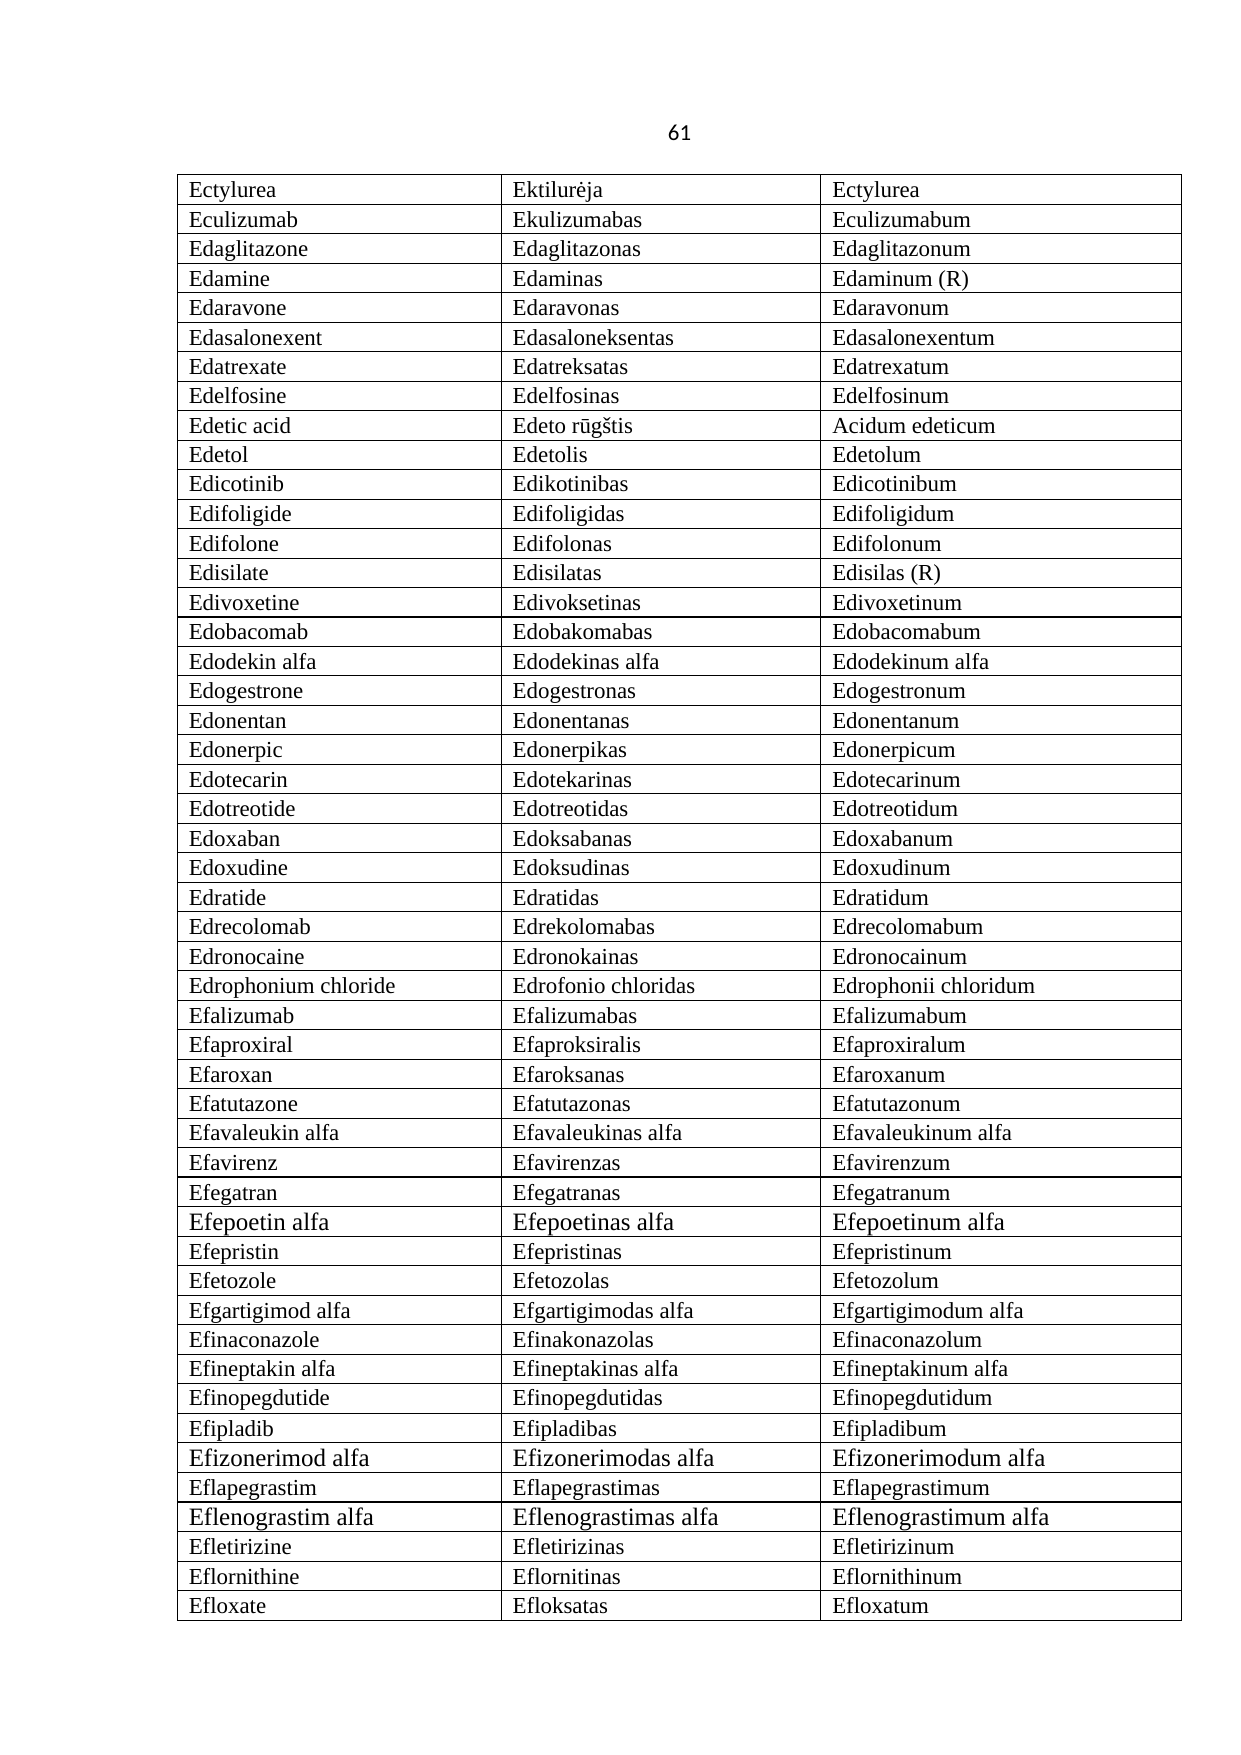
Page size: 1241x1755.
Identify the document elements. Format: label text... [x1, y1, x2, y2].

table_cell Efegatran [178, 1178, 501, 1206]
table_cell Edratidum [821, 883, 1181, 911]
table_cell Edetolum [821, 441, 1181, 469]
table_cell Efalizumabum [821, 1001, 1181, 1029]
table_cell Ektilurėja [502, 175, 820, 204]
table_cell Efineptakinas alfa [502, 1355, 820, 1383]
table_cell Edaravonas [502, 293, 820, 322]
table_cell Efepoetin alfa [178, 1207, 501, 1236]
table_cell Edifoligidum [821, 500, 1181, 528]
table_cell Edogestrone [178, 676, 501, 705]
table_cell Efloxate [178, 1591, 501, 1619]
table_cell Efetozolum [821, 1266, 1181, 1295]
table_cell Edotecarinum [821, 765, 1181, 793]
table_cell Edaglitazonas [502, 234, 820, 263]
table_cell Efaroxanum [821, 1060, 1181, 1088]
table_cell Efepoetinas alfa [502, 1207, 820, 1236]
table_cell Efavaleukinas alfa [502, 1119, 820, 1147]
table_cell Efatutazonum [821, 1089, 1181, 1117]
table_cell Efinopegdutidum [821, 1384, 1181, 1413]
table_cell Efavaleukin alfa [178, 1119, 501, 1147]
table_cell Edoxabanum [821, 824, 1181, 852]
table_cell Edelfosinum [821, 382, 1181, 410]
table_cell Edifolone [178, 529, 501, 557]
table_cell Edratide [178, 883, 501, 911]
table_cell Edicotinib [178, 470, 501, 498]
table_cell Efaproksiralis [502, 1030, 820, 1058]
table_cell Edogestronas [502, 676, 820, 705]
table_cell Eflornithine [178, 1562, 501, 1590]
table_cell Efinopegdutide [178, 1384, 501, 1413]
table_cell Edaglitazone [178, 234, 501, 263]
table_cell Eflenograstimas alfa [502, 1503, 820, 1531]
table_cell Edogestronum [821, 676, 1181, 705]
table_cell Efaproxiral [178, 1030, 501, 1058]
table_cell Edotekarinas [502, 765, 820, 793]
table_cell Edifoligidas [502, 500, 820, 528]
table_cell Edronokainas [502, 942, 820, 970]
table_cell Edotreotide [178, 794, 501, 823]
table_cell Edratidas [502, 883, 820, 911]
table_cell Edatrexatum [821, 352, 1181, 381]
table_cell Efatutazone [178, 1089, 501, 1117]
table_cell Efineptakin alfa [178, 1355, 501, 1383]
table_cell Edeto rūgštis [502, 411, 820, 439]
table_cell Efaproxiralum [821, 1030, 1181, 1058]
table_cell Edivoxetinum [821, 588, 1181, 616]
table_cell Efizonerimod alfa [178, 1443, 501, 1472]
table_cell Edonerpikas [502, 735, 820, 764]
table_cell Edamine [178, 264, 501, 292]
table_cell Eflenograstimum alfa [821, 1503, 1181, 1531]
table_cell Efloksatas [502, 1591, 820, 1619]
table_cell Edatreksatas [502, 352, 820, 381]
table_cell Edaminum (R) [821, 264, 1181, 292]
table_cell Edonentan [178, 706, 501, 734]
table_cell Acidum edeticum [821, 411, 1181, 439]
table_cell Edodekinum alfa [821, 647, 1181, 675]
table_cell Efavirenzas [502, 1148, 820, 1176]
table_cell Ectylurea [821, 175, 1181, 204]
table_cell Efinaconazole [178, 1325, 501, 1354]
table_cell Efletirizine [178, 1532, 501, 1561]
table_cell Efepristinum [821, 1237, 1181, 1265]
table_cell Edobacomabum [821, 618, 1181, 646]
table_cell Eflornitinas [502, 1562, 820, 1590]
table_cell Ekulizumabas [502, 205, 820, 233]
table_cell Edotecarin [178, 765, 501, 793]
table_cell Edrophonium chloride [178, 971, 501, 999]
table_cell Edikotinibas [502, 470, 820, 498]
table_cell Edronocainum [821, 942, 1181, 970]
table_cell Efatutazonas [502, 1089, 820, 1117]
table_cell Efloxatum [821, 1591, 1181, 1619]
table_cell Efavirenz [178, 1148, 501, 1176]
table_cell Efepristin [178, 1237, 501, 1265]
table_cell Edasaloneksentas [502, 323, 820, 351]
table_cell Edivoxetine [178, 588, 501, 616]
table_cell Edoxudine [178, 853, 501, 882]
table_cell Edobakomabas [502, 618, 820, 646]
table_cell Edifolonum [821, 529, 1181, 557]
table_cell Edelfosinas [502, 382, 820, 410]
table_cell Edonentanas [502, 706, 820, 734]
table_cell Efavaleukinum alfa [821, 1119, 1181, 1147]
table_cell Efinopegdutidas [502, 1384, 820, 1413]
table_cell Edodekinas alfa [502, 647, 820, 675]
table_cell Edrophonii chloridum [821, 971, 1181, 999]
table_cell Edetic acid [178, 411, 501, 439]
table_cell Efaroksanas [502, 1060, 820, 1088]
table_cell Edasalonexentum [821, 323, 1181, 351]
table_cell Edicotinibum [821, 470, 1181, 498]
table_cell Edisilatas [502, 559, 820, 587]
table_cell Efalizumab [178, 1001, 501, 1029]
table_cell Efepoetinum alfa [821, 1207, 1181, 1236]
table_cell Efgartigimodas alfa [502, 1296, 820, 1324]
table_cell Edonentanum [821, 706, 1181, 734]
table_cell Edisilas (R) [821, 559, 1181, 587]
table_cell Edaravonum [821, 293, 1181, 322]
table_cell Efegatranas [502, 1178, 820, 1206]
table_cell Efizonerimodum alfa [821, 1443, 1181, 1472]
table_cell Edatrexate [178, 352, 501, 381]
table_cell Efegatranum [821, 1178, 1181, 1206]
table_cell Edobacomab [178, 618, 501, 646]
table_cell Eflapegrastim [178, 1473, 501, 1501]
table_cell Edoxaban [178, 824, 501, 852]
table_cell Eflapegrastimas [502, 1473, 820, 1501]
table_cell Edrecolomab [178, 912, 501, 941]
table_cell Edifoligide [178, 500, 501, 528]
table_cell Edronocaine [178, 942, 501, 970]
table_cell Edetolis [502, 441, 820, 469]
table_cell Edodekin alfa [178, 647, 501, 675]
table_cell Eflenograstim alfa [178, 1503, 501, 1531]
table_cell Edonerpicum [821, 735, 1181, 764]
table_cell Efavirenzum [821, 1148, 1181, 1176]
table_cell Edelfosine [178, 382, 501, 410]
table_cell Efetozole [178, 1266, 501, 1295]
table_cell Efipladibum [821, 1414, 1181, 1442]
table_cell Efineptakinum alfa [821, 1355, 1181, 1383]
table_cell Efepristinas [502, 1237, 820, 1265]
table_cell Efinakonazolas [502, 1325, 820, 1354]
table_cell Edoksabanas [502, 824, 820, 852]
table_cell Edifolonas [502, 529, 820, 557]
table_cell Efizonerimodas alfa [502, 1443, 820, 1472]
table_cell Edotreotidas [502, 794, 820, 823]
table_cell Edotreotidum [821, 794, 1181, 823]
table_cell Edonerpic [178, 735, 501, 764]
table_cell Efetozolas [502, 1266, 820, 1295]
table_cell Eculizumabum [821, 205, 1181, 233]
table_cell Edrecolomabum [821, 912, 1181, 941]
table_cell Efletirizinum [821, 1532, 1181, 1561]
table_cell Eculizumab [178, 205, 501, 233]
table_cell Edoxudinum [821, 853, 1181, 882]
table_cell Efletirizinas [502, 1532, 820, 1561]
table_cell Edaglitazonum [821, 234, 1181, 263]
table_cell Edivoksetinas [502, 588, 820, 616]
table_cell Efipladibas [502, 1414, 820, 1442]
table_cell Edoksudinas [502, 853, 820, 882]
table_cell Edaravone [178, 293, 501, 322]
table_cell Eflornithinum [821, 1562, 1181, 1590]
table_cell Efipladib [178, 1414, 501, 1442]
table_cell Edisilate [178, 559, 501, 587]
table_cell Efalizumabas [502, 1001, 820, 1029]
table_cell Efgartigimodum alfa [821, 1296, 1181, 1324]
table_cell Ectylurea [178, 175, 501, 204]
table_cell Efinaconazolum [821, 1325, 1181, 1354]
table_cell Edaminas [502, 264, 820, 292]
table_cell Efgartigimod alfa [178, 1296, 501, 1324]
table_cell Efaroxan [178, 1060, 501, 1088]
table_cell Edetol [178, 441, 501, 469]
table_cell Edasalonexent [178, 323, 501, 351]
table_cell Edrekolomabas [502, 912, 820, 941]
table_cell Edrofonio chloridas [502, 971, 820, 999]
table_cell Eflapegrastimum [821, 1473, 1181, 1501]
